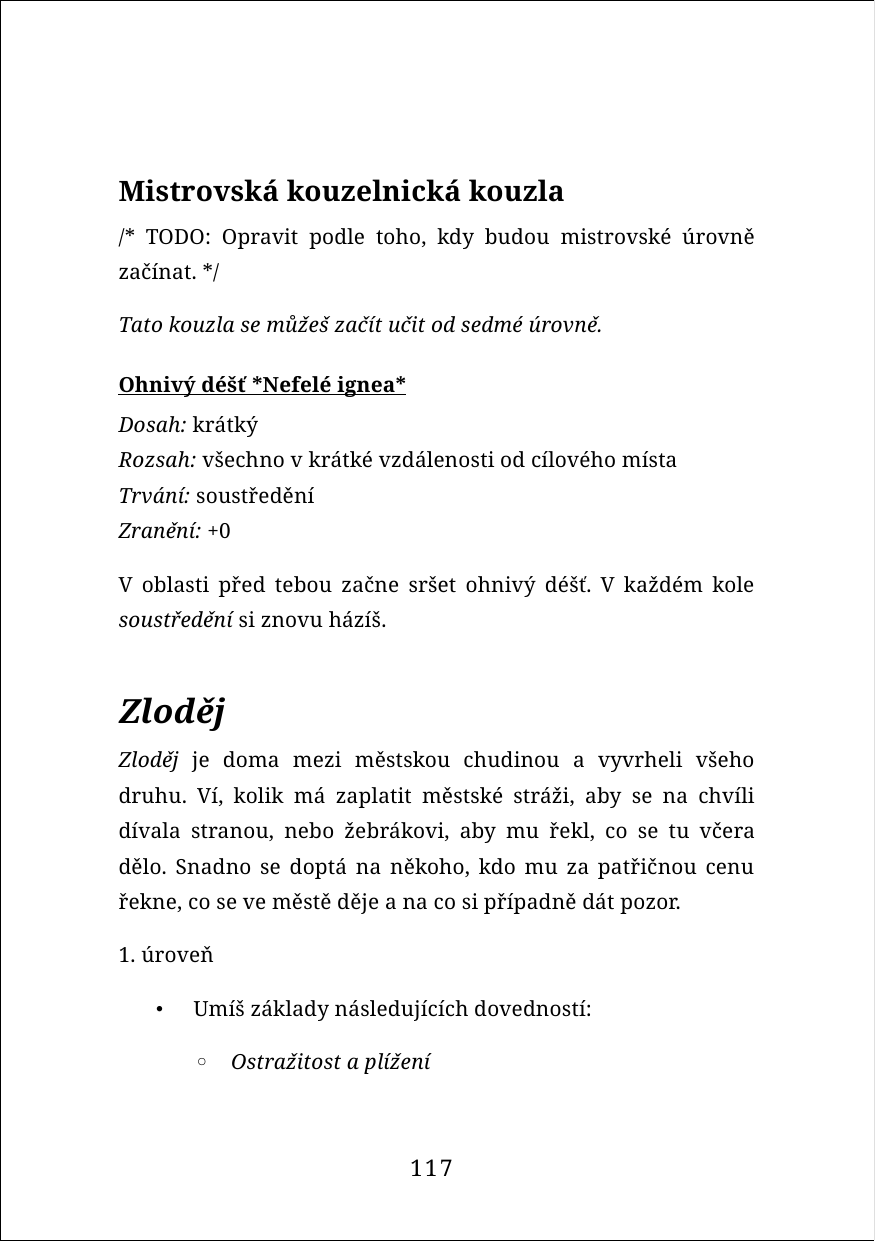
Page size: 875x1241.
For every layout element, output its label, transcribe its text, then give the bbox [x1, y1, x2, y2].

subtitle Mistrovská kouzelnická kouzla [118, 172, 756, 210]
text Dosah: krátký Rozsah: všechno v krátké vzdálenosti od cílového místa Trvání: soustředění Zranění: +0 [118, 410, 756, 545]
text Tato kouzla se můžeš začít učit od sedmé úrovně. [118, 311, 756, 339]
list Umíš základy následujících dovedností: [156, 994, 756, 1022]
text 1. úroveň [118, 941, 756, 969]
text Zloděj je doma mezi městskou chudinou a vyvrheli všeho druhu. Ví, kolik má zaplatit městské stráži, aby se na chvíli dívala stranou, nebo žebrákovi, aby mu řekl, co se tu včera dělo. Snadno se doptá na někoho, kdo mu za patřičnou cenu řekne, co se ve městě děje a na co si případně dát pozor. [118, 745, 756, 916]
text V oblasti před tebou začne sršet ohnivý déšť. V každém kole soustředění si znovu házíš. [118, 570, 756, 634]
text /* TODO: Opravit podle toho, kdy budou mistrovské úrovně začínat. */ [118, 222, 756, 286]
subtitle Ohnivý déšť *Nefelé ignea* [118, 370, 756, 398]
list Ostražitost a plížení [193, 1047, 756, 1076]
subtitle Zloděj [118, 688, 756, 733]
